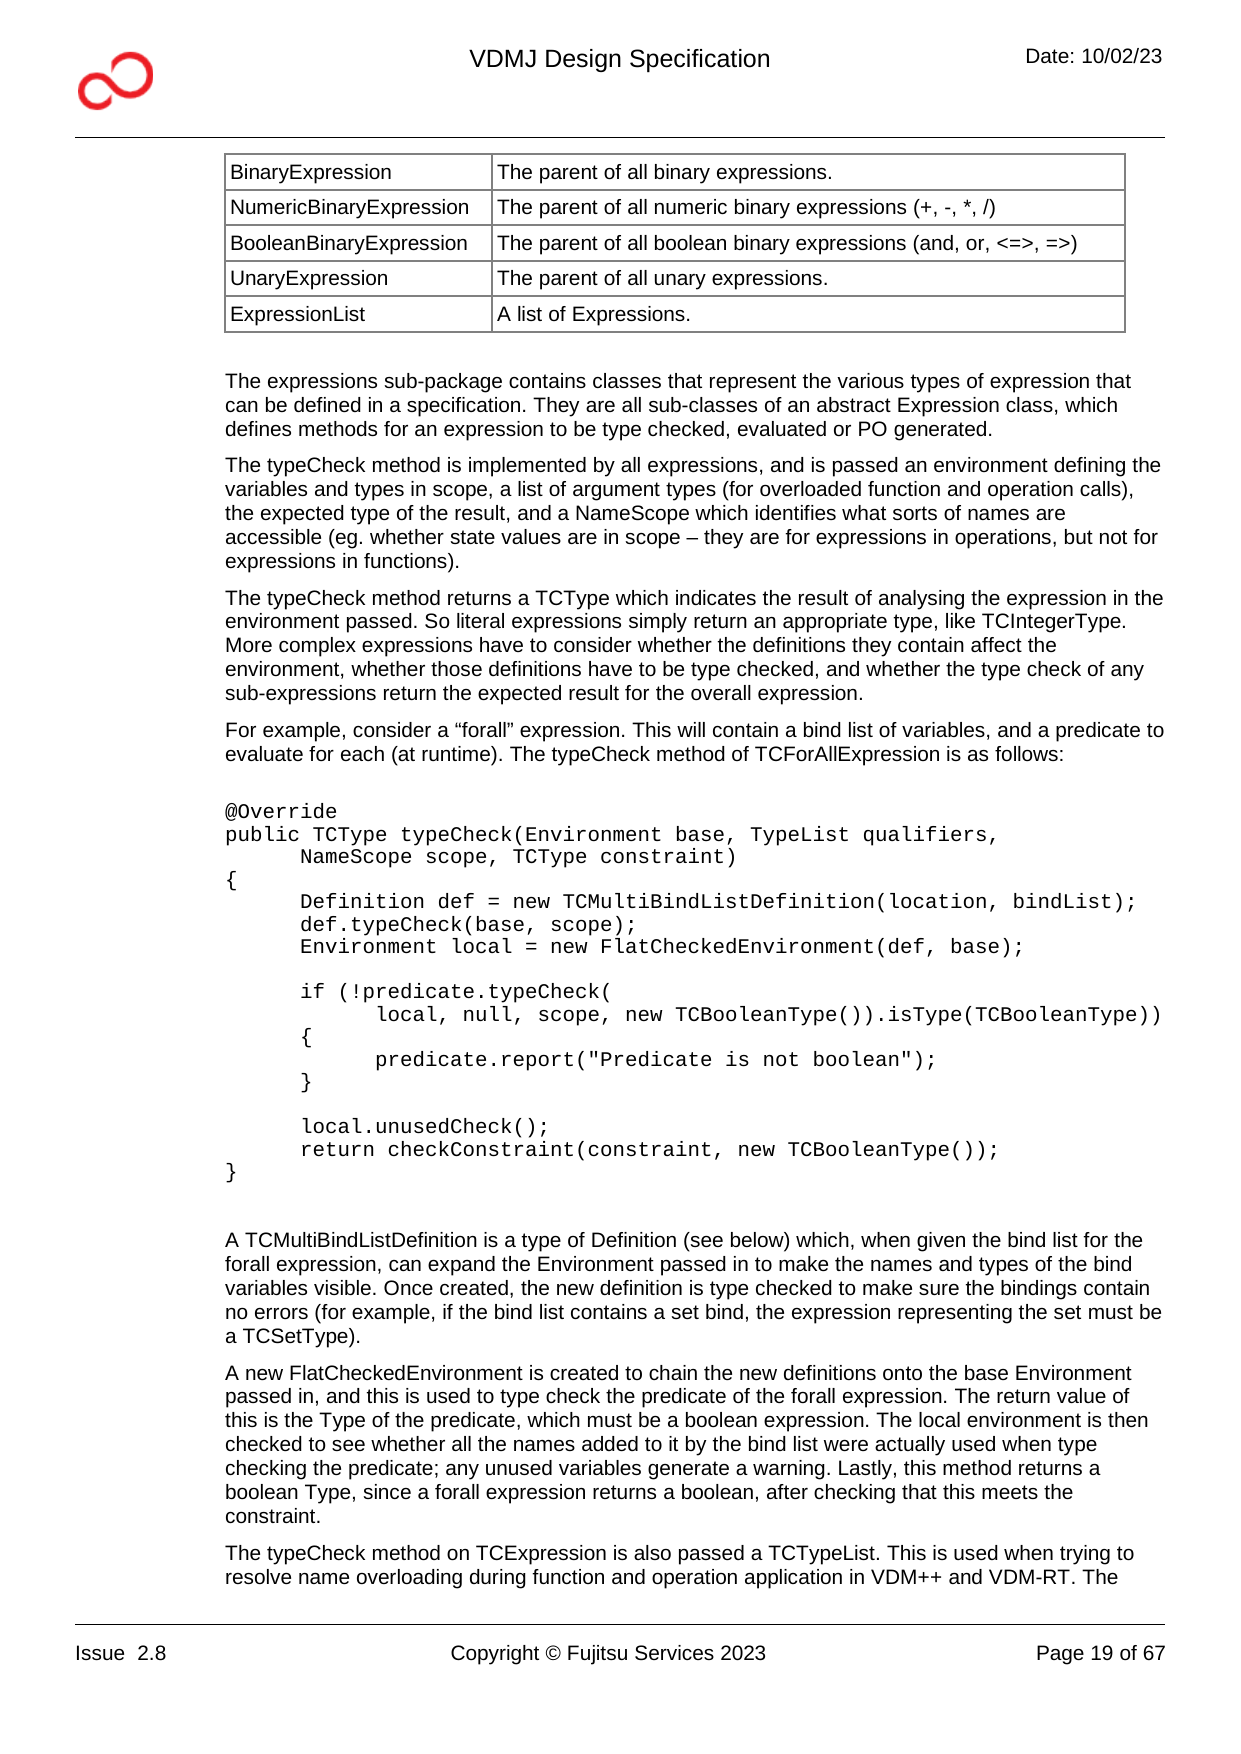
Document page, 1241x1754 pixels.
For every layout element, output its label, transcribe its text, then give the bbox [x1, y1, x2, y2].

table_cell A list of Expressions. [493, 297, 1124, 331]
text if (!predicate.typeCheck( [225, 981, 1165, 1003]
text Environment local = new FlatCheckedEnvironment(def, base); [225, 936, 1165, 958]
text Definition def = new TCMultiBindListDefinition(location, bindList); [225, 891, 1165, 913]
text The typeCheck method returns a TCType which indicates the result of analysing the expression in the environment passed. So literal expressions simply return an appropriate type, like TCIntegerType. More complex expressions have to consider whether the definitions they contain affect the environment, whether those definitions have to be type checked, and whether the type check of any sub-expressions return the expected result for the overall expression. [225, 586, 1165, 706]
table_cell The parent of all binary expressions. [493, 155, 1124, 188]
text The expressions sub-package contains classes that represent the various types of expression that can be defined in a specification. They are all sub-classes of an abstract Expression class, which defines methods for an expression to be type checked, evaluated or PO generated. [225, 369, 1165, 441]
text def.typeCheck(base, scope); [225, 913, 1165, 936]
text } [225, 1161, 1165, 1183]
text @Override [225, 801, 1165, 823]
table_cell UnaryExpression [226, 262, 491, 295]
text The typeCheck method is implemented by all expressions, and is passed an environment defining the variables and types in scope, a list of argument types (for overloaded function and operation calls), the expected type of the result, and a NameScope which identifies what sorts of names are accessible (eg. whether state values are in scope – they are for expressions in operations, but not for expressions in functions). [225, 453, 1165, 573]
text return checkConstraint(constraint, new TCBooleanType()); [225, 1138, 1165, 1161]
text A TCMultiBindListDefinition is a type of Definition (see below) which, when given the bind list for the forall expression, can expand the Environment passed in to make the names and types of the bind variables visible. Once created, the new definition is type checked to make sure the bindings contain no errors (for example, if the bind list contains a set bind, the expression representing the set must be a TCSetType). [225, 1228, 1165, 1348]
text public TCType typeCheck(Environment base, TypeList qualifiers, [225, 823, 1165, 846]
text predicate.report("Predicate is not boolean"); [225, 1048, 1165, 1071]
table_cell BinaryExpression [226, 155, 491, 188]
text local.unusedCheck(); [225, 1116, 1165, 1138]
text NameScope scope, TCType constraint) [225, 846, 1165, 868]
text } [225, 1071, 1165, 1093]
table_cell The parent of all boolean binary expressions (and, or, <=>, =>) [493, 226, 1124, 259]
text A new FlatCheckedEnvironment is created to chain the new definitions onto the base Environment passed in, and this is used to type check the predicate of the forall expression. The return value of this is the Type of the predicate, which must be a boolean expression. The local environment is then checked to see whether all the names added to it by the bind list were actually used when type checking the predicate; any unused variables generate a warning. Lastly, this method returns a boolean Type, since a forall expression returns a boolean, after checking that this meets the constraint. [225, 1361, 1165, 1528]
table_cell BooleanBinaryExpression [226, 226, 491, 259]
table_cell ExpressionList [226, 297, 491, 331]
text { [225, 1026, 1165, 1048]
text { [225, 868, 1165, 891]
text For example, consider a “forall” expression. This will contain a bind list of variables, and a predicate to evaluate for each (at runtime). The typeCheck method of TCForAllExpression is as follows: [225, 718, 1165, 766]
picture [78, 44, 153, 120]
table_cell The parent of all unary expressions. [493, 262, 1124, 295]
text The typeCheck method on TCExpression is also passed a TCTypeList. This is used when trying to resolve name overloading during function and operation application in VDM++ and VDM-RT. The [225, 1541, 1165, 1589]
table_cell NumericBinaryExpression [226, 191, 491, 224]
text local, null, scope, new TCBooleanType()).isType(TCBooleanType)) [225, 1003, 1165, 1026]
table_cell The parent of all numeric binary expressions (+, -, *, /) [493, 191, 1124, 224]
